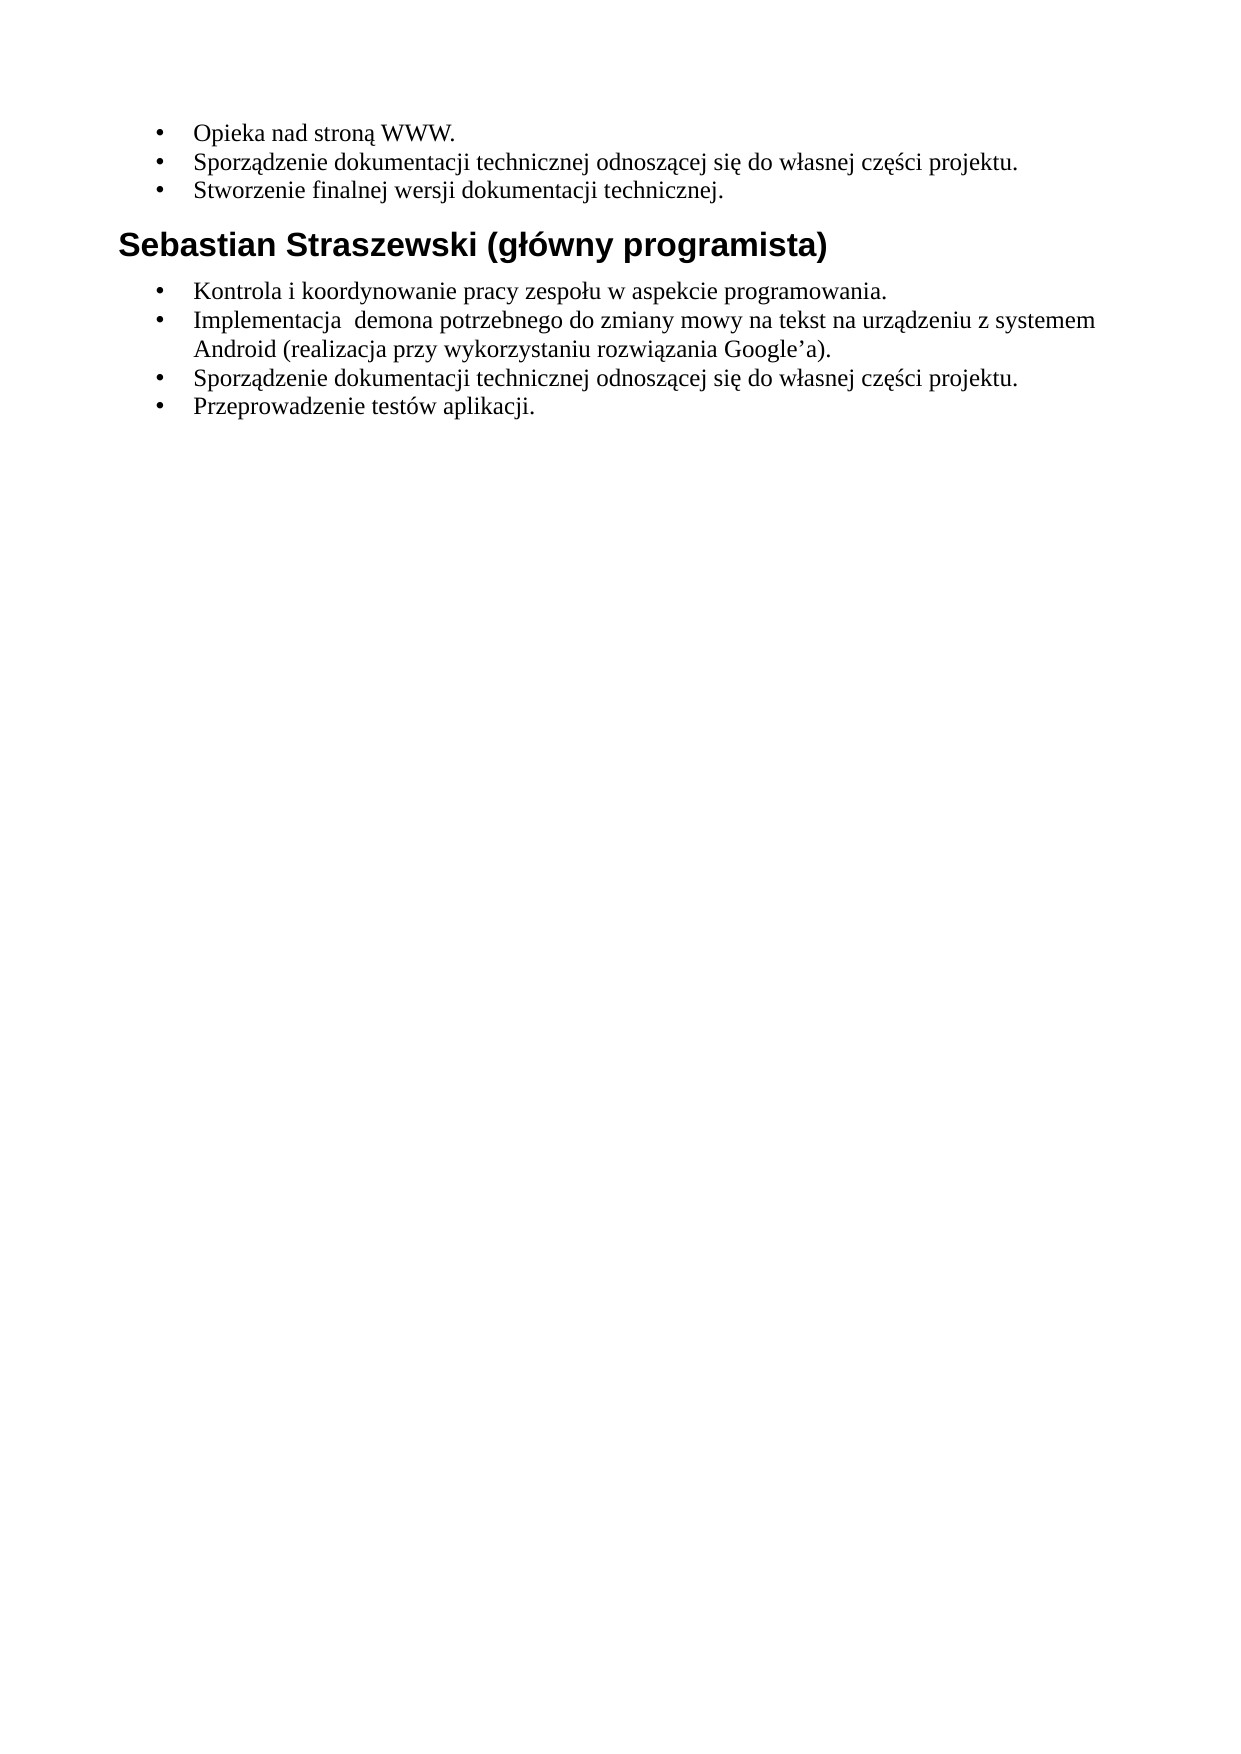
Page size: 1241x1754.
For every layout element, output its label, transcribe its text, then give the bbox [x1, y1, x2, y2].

list Kontrola i koordynowanie pracy zespołu w aspekcie programowania. [156, 276, 1122, 305]
list Opieka nad stroną WWW. [156, 118, 1122, 147]
list Przeprowadzenie testów aplikacji. [156, 391, 1122, 420]
list Sporządzenie dokumentacji technicznej odnoszącej się do własnej części projektu. [156, 363, 1122, 391]
subtitle Sebastian Straszewski (główny programista) [118, 225, 1122, 264]
list Implementacja demona potrzebnego do zmiany mowy na tekst na urządzeniu z systemem Android (realizacja przy wykorzystaniu rozwiązania Google’a). [156, 305, 1122, 363]
list Stworzenie finalnej wersji dokumentacji technicznej. [156, 176, 1122, 204]
list Sporządzenie dokumentacji technicznej odnoszącej się do własnej części projektu. [156, 147, 1122, 176]
